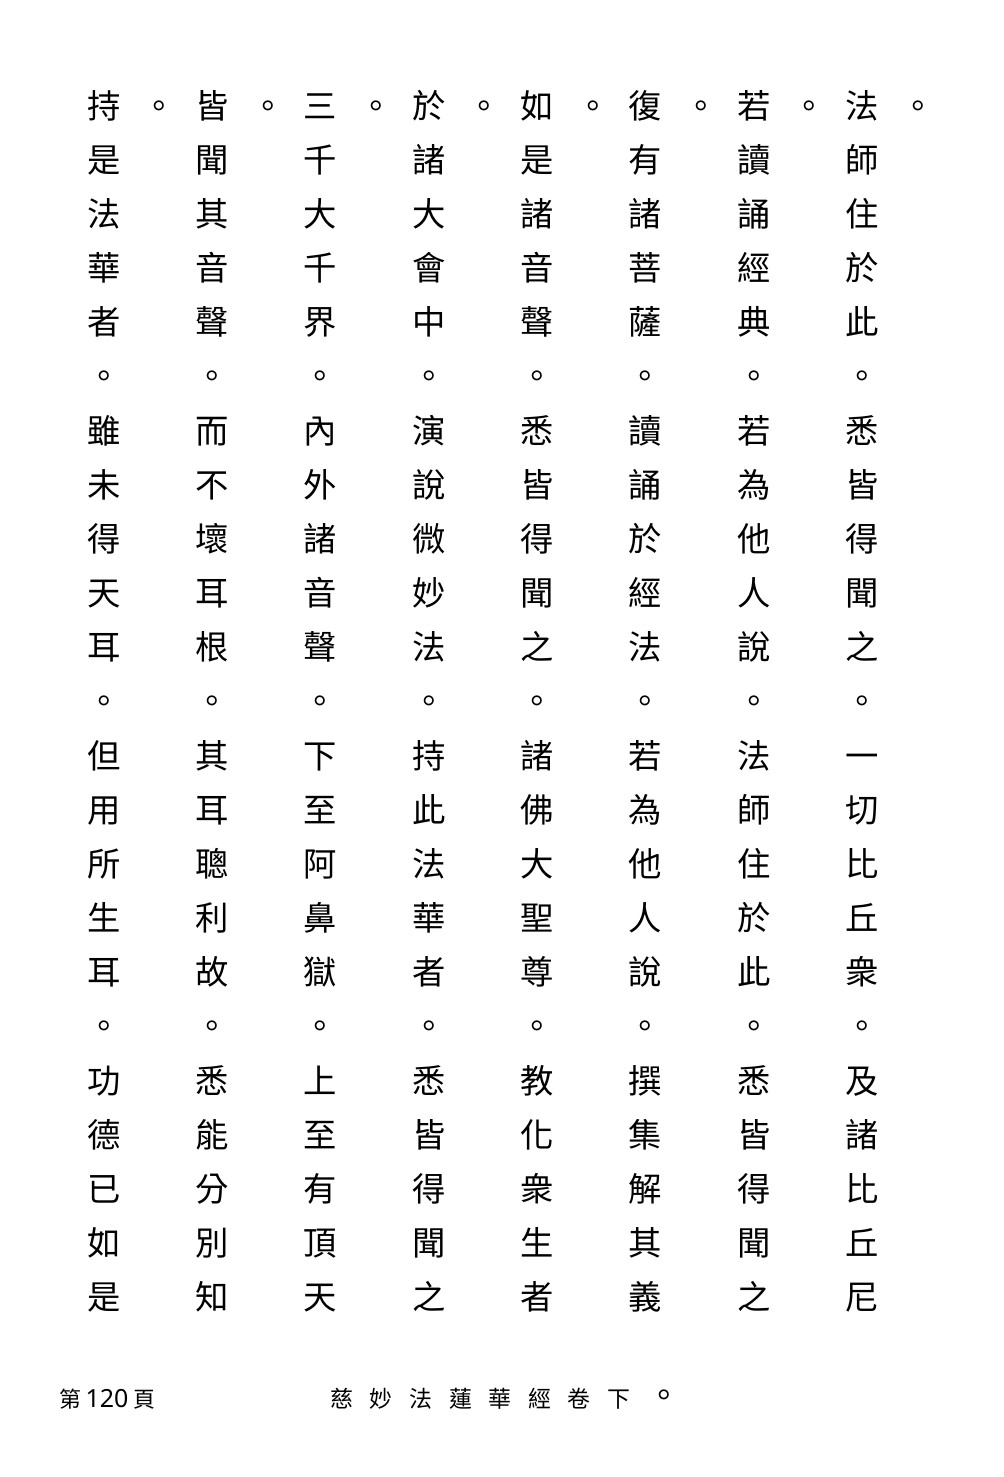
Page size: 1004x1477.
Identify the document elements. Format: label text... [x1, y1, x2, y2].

text 。 [891, 88, 945, 1363]
text 三千大千界。內外諸音聲。下至阿鼻獄。上至有頂天。 [241, 88, 349, 1363]
text 如是諸音聲。悉皆得聞之。諸佛大聖尊。教化衆生者。 [457, 88, 566, 1363]
text 若讀誦經典。若為他人說。法師住於此。悉皆得聞之。 [674, 88, 782, 1363]
text 法師住於此。悉皆得聞之。一切比丘衆。及諸比丘尼。 [782, 88, 891, 1363]
text 於諸大會中。演說微妙法。持此法華者。悉皆得聞之。 [349, 88, 457, 1363]
text 復有諸菩薩。讀誦於經法。若為他人說。撰集解其義。 [566, 88, 674, 1363]
text 皆聞其音聲。而不壞耳根。其耳聰利故。悉能分別知。 [132, 88, 241, 1363]
text 持是法華者。雖未得天耳。但用所生耳。功德已如是 [78, 88, 132, 1363]
